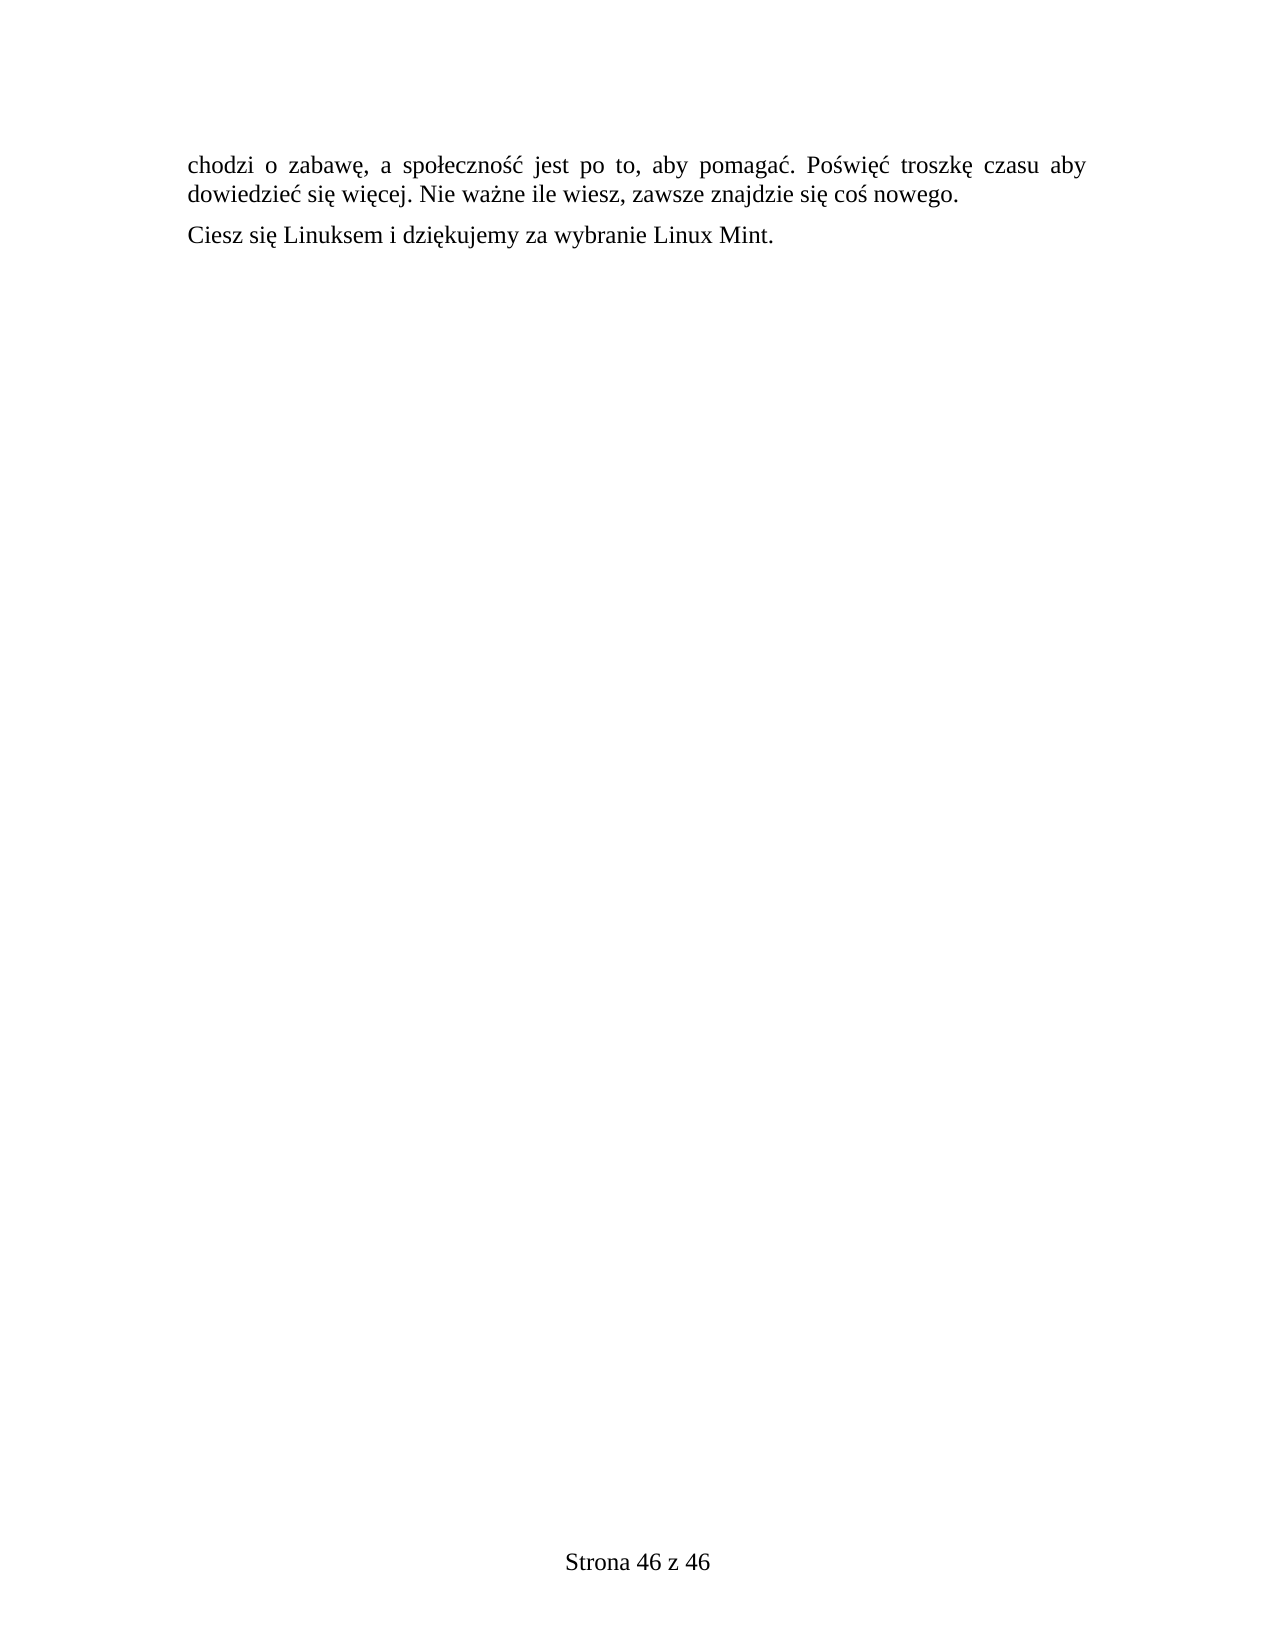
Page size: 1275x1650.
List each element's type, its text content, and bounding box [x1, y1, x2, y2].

text chodzi o zabawę, a społeczność jest po to, aby pomagać. Poświęć troszkę czasu aby dowiedzieć się więcej. Nie ważne ile wiesz, zawsze znajdzie się coś nowego. [187, 150, 1087, 207]
text Ciesz się Linuksem i dziękujemy za wybranie Linux Mint. [187, 220, 1087, 249]
